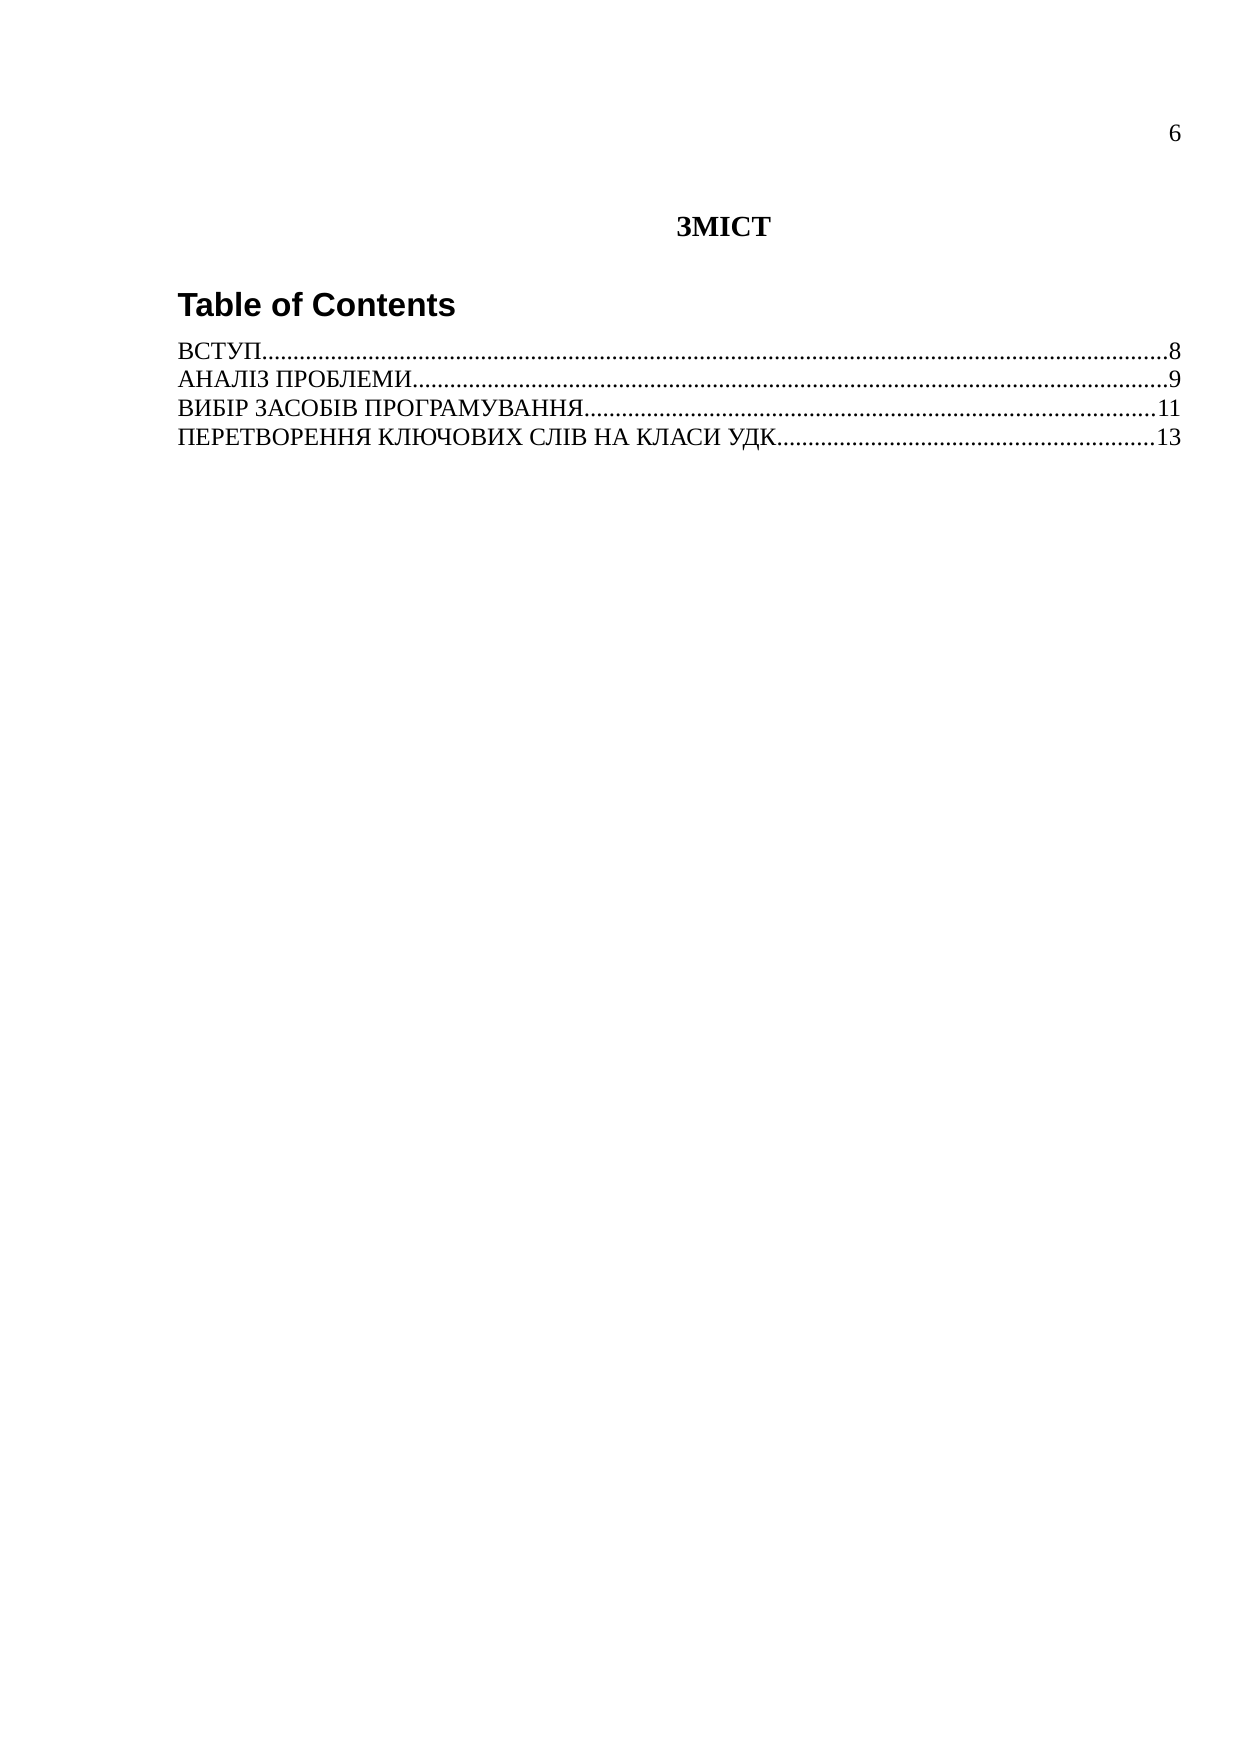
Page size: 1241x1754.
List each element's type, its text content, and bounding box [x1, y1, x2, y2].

text ВИБІР ЗАСОБІВ ПРОГРАМУВАННЯ 11 [177, 393, 1181, 422]
text АНАЛІЗ ПРОБЛЕМИ 9 [177, 364, 1181, 393]
text ЗМІСТ [177, 209, 1181, 243]
text ПЕРЕТВОРЕННЯ КЛЮЧОВИХ СЛІВ НА КЛАСИ УДК 13 [177, 422, 1181, 451]
text ВСТУП 8 [177, 336, 1181, 364]
subtitle Table of Contents [177, 285, 1181, 323]
